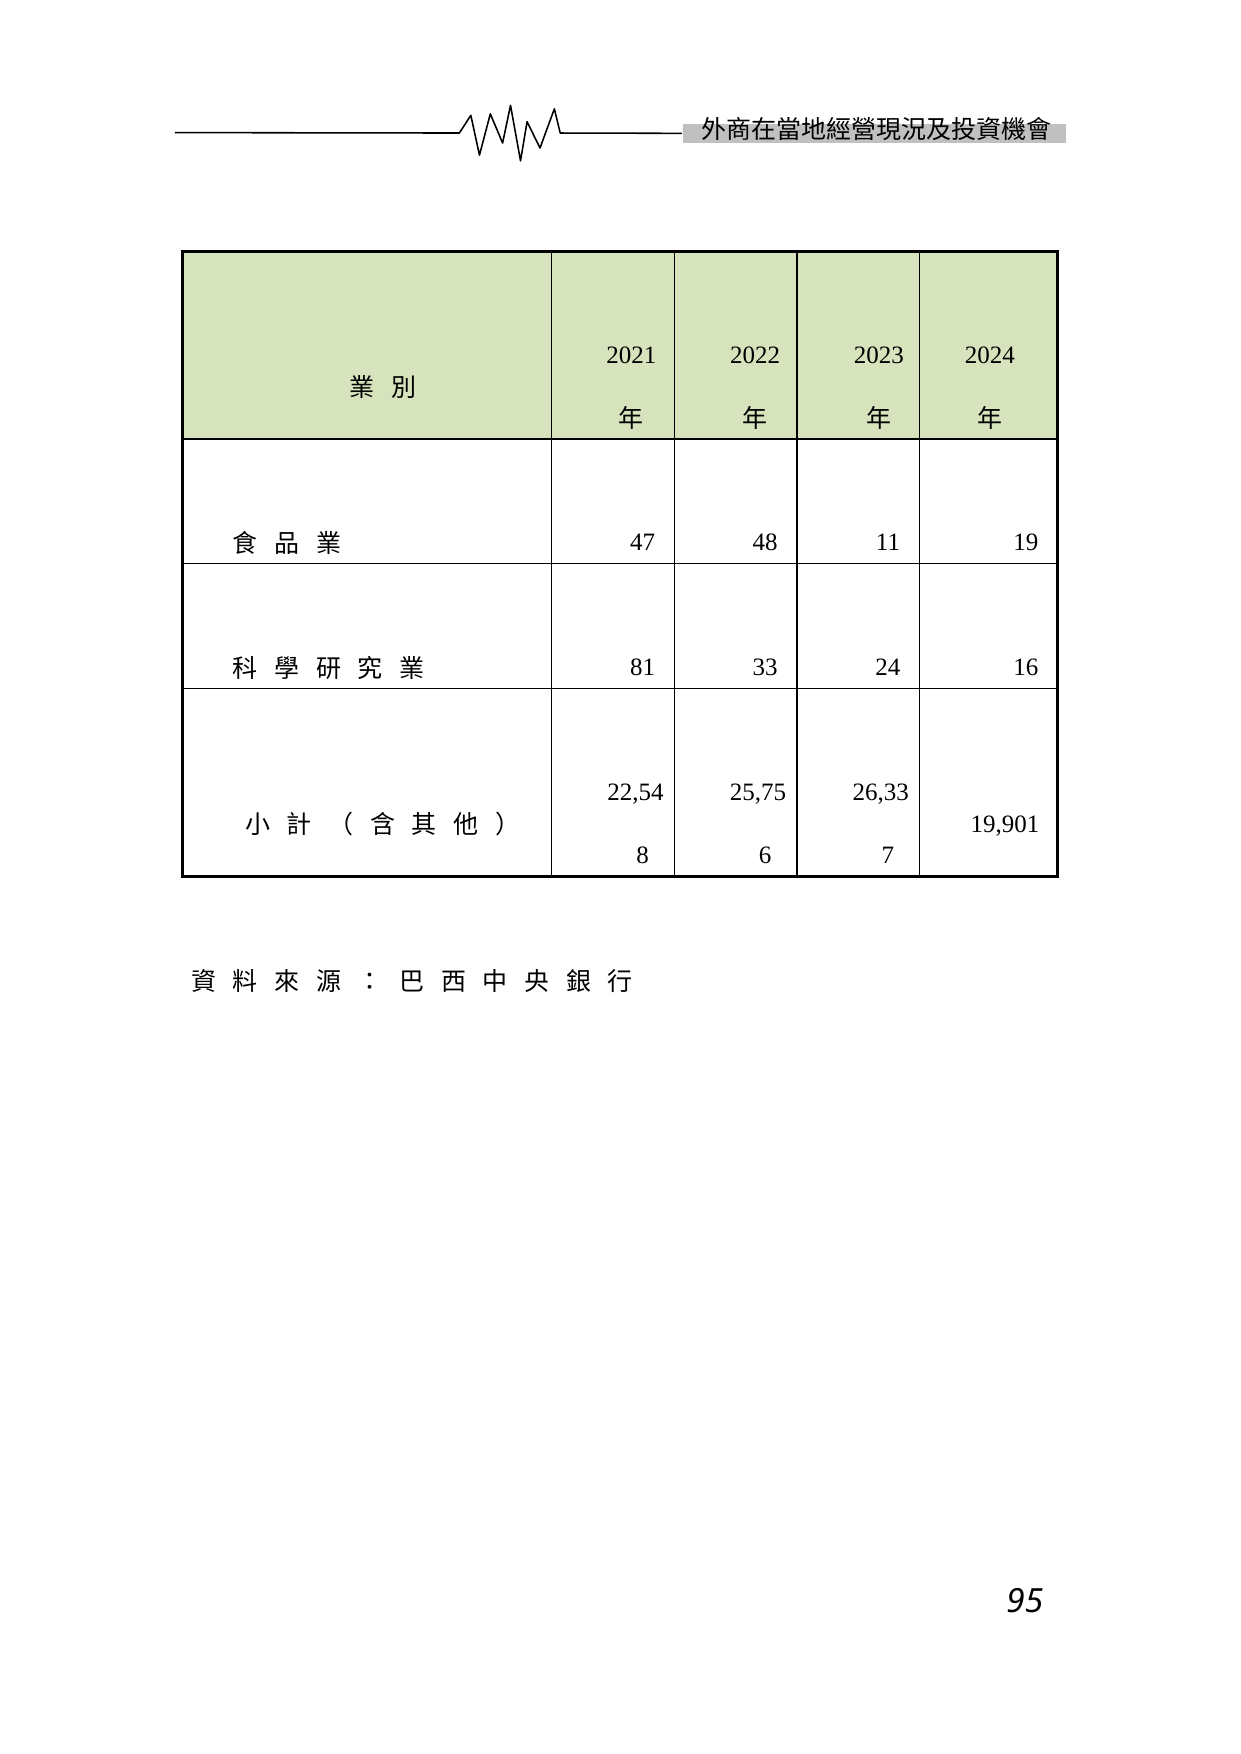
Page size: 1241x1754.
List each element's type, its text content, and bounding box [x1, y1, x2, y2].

table_header 2023年 [798, 253, 919, 438]
table_header 2024年 [920, 253, 1056, 438]
table_cell 25,756 [675, 689, 796, 875]
table_cell 48 [675, 440, 796, 563]
text 資料來源：巴西中央銀行 [183, 938, 1058, 1000]
table_cell 11 [798, 440, 919, 563]
table_header 2022年 [675, 253, 796, 438]
table_cell 食品業 [184, 440, 551, 563]
table_cell 19,901 [920, 689, 1056, 875]
table_header 2021年 [552, 253, 674, 438]
table_cell 47 [552, 440, 674, 563]
table_cell 24 [798, 564, 919, 688]
table_cell 26,337 [798, 689, 919, 875]
table_cell 16 [920, 564, 1056, 688]
table_cell 小計（含其他） [184, 689, 551, 875]
table_cell 19 [920, 440, 1056, 563]
table_cell 22,548 [552, 689, 674, 875]
table_header 業別 [184, 253, 551, 438]
table_cell 33 [675, 564, 796, 688]
table_cell 81 [552, 564, 674, 688]
table_cell 科學研究業 [184, 564, 551, 688]
